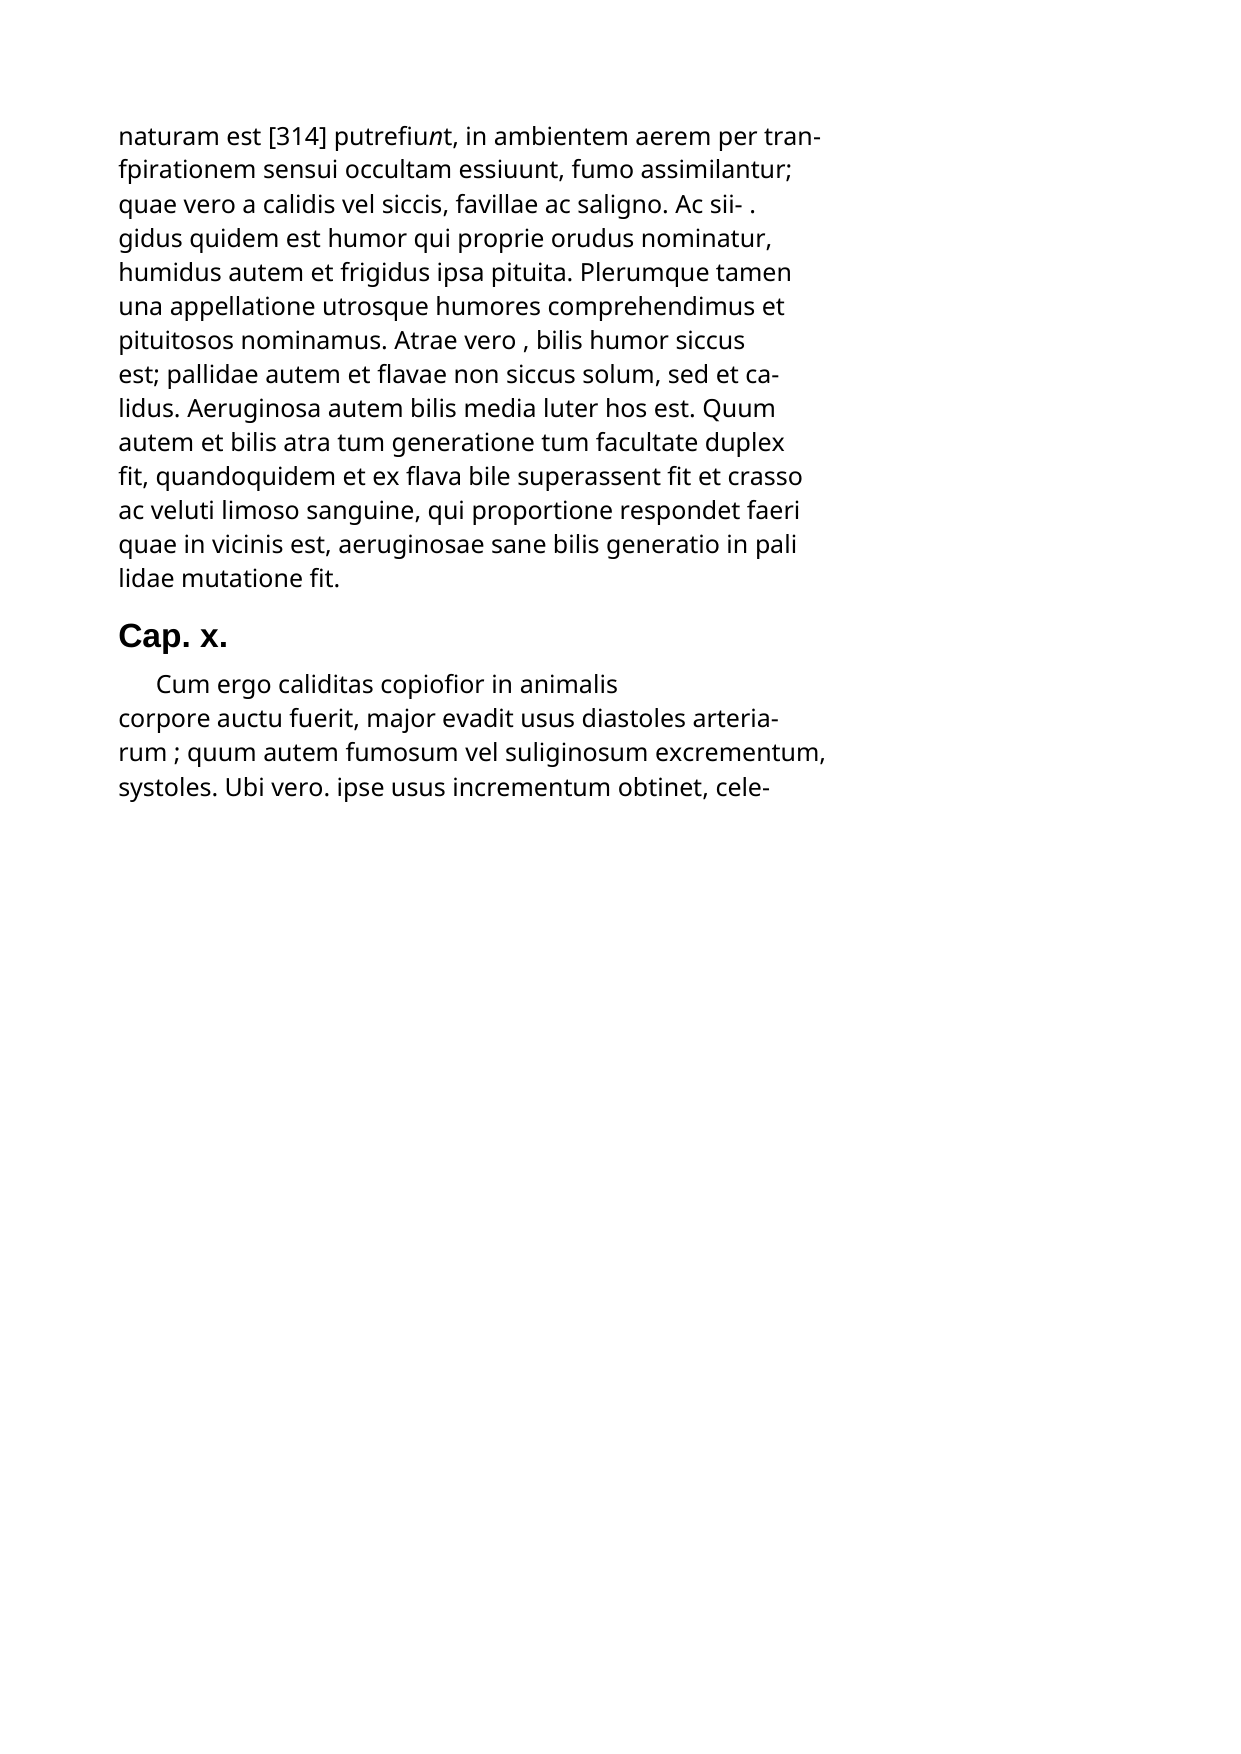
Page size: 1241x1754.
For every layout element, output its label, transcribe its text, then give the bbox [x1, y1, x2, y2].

text naturam est [314] putrefiunt, in ambientem aerem per tran- fpirationem sensui occultam essiuunt, fumo assimilantur; quae vero a calidis vel siccis, favillae ac saligno. Ac sii- . gidus quidem est humor qui proprie orudus nominatur, humidus autem et frigidus ipsa pituita. Plerumque tamen una appellatione utrosque humores comprehendimus et pituitosos nominamus. Atrae vero , bilis humor siccus est; pallidae autem et flavae non siccus solum, sed et ca- lidus. Aeruginosa autem bilis media luter hos est. Quum autem et bilis atra tum generatione tum facultate duplex fit, quandoquidem et ex flava bile superassent fit et crasso ac veluti limoso sanguine, qui proportione respondet faeri quae in vicinis est, aeruginosae sane bilis generatio in pali lidae mutatione fit. [118, 118, 1122, 595]
subtitle Cap. x. [118, 616, 1122, 654]
text Cum ergo caliditas copiofior in animalis corpore auctu fuerit, major evadit usus diastoles arteria- rum ; quum autem fumosum vel suliginosum excrementum, systoles. Ubi vero. ipse usus incrementum obtinet, cele- [118, 667, 1122, 803]
